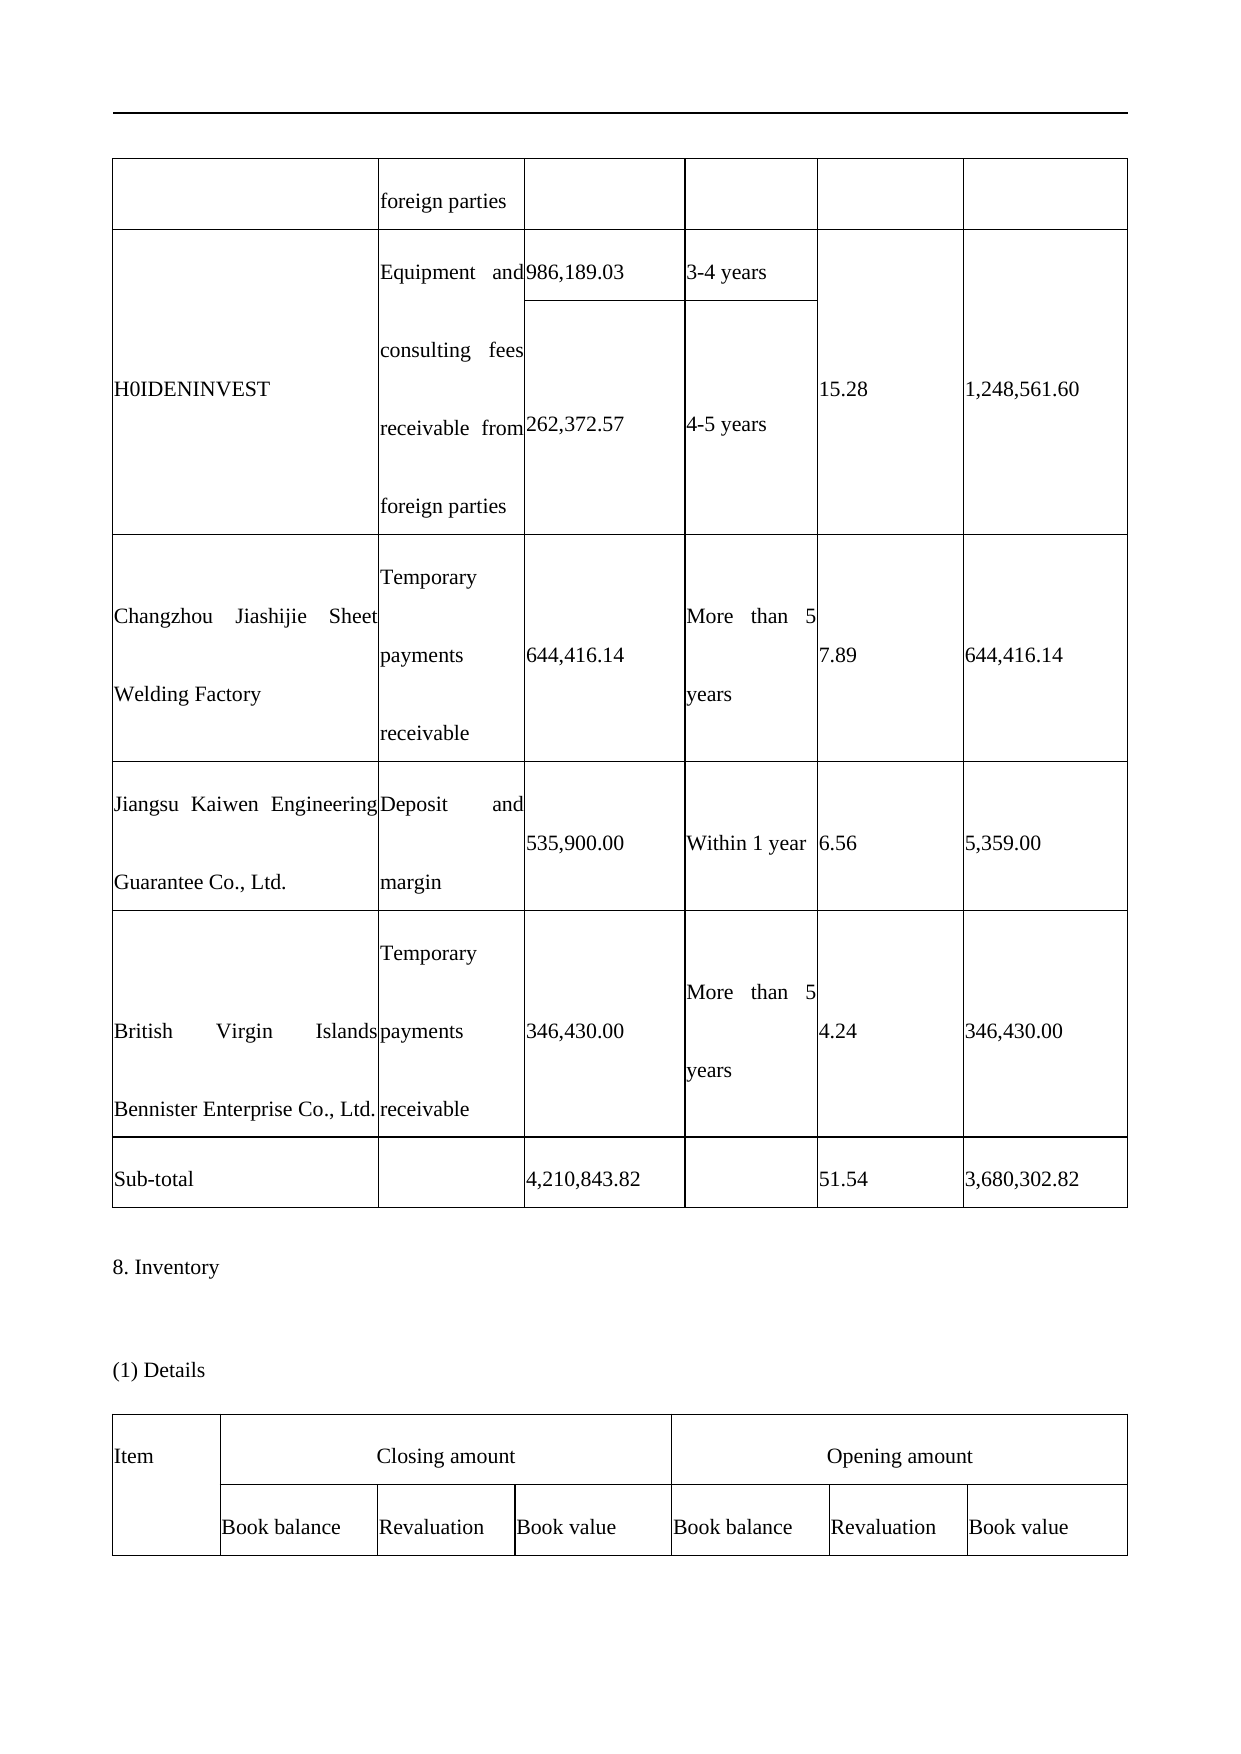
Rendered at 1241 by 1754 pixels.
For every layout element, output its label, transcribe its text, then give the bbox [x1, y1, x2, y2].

table_cell 3-4 years [686, 230, 817, 299]
table_cell 5,359.00 [964, 762, 1127, 909]
table_cell Book value [968, 1485, 1127, 1555]
table_cell [964, 159, 1127, 229]
table_cell [686, 159, 817, 229]
table_cell 4.24 [818, 911, 963, 1136]
table_cell 1,248,561.60 [964, 230, 1127, 534]
table_cell [818, 159, 963, 229]
table_cell Temporary payments receivable [379, 911, 524, 1136]
table_cell 644,416.14 [964, 535, 1127, 761]
table_cell 7.89 [818, 535, 963, 761]
table_cell 535,900.00 [525, 762, 684, 909]
table_cell Sub-total [113, 1138, 378, 1207]
table_cell Changzhou Jiashijie Sheet Welding Factory [113, 535, 378, 761]
table_cell 3,680,302.82 [964, 1138, 1127, 1207]
table_cell 6.56 [818, 762, 963, 909]
table_cell Jiangsu Kaiwen Engineering Guarantee Co., Ltd. [113, 762, 378, 909]
table_cell 4-5 years [686, 301, 817, 534]
table_cell [379, 1138, 524, 1207]
table_cell Book value [516, 1485, 671, 1555]
table_cell Temporary payments receivable [379, 535, 524, 761]
table_header Closing amount [221, 1415, 671, 1484]
table_cell 4,210,843.82 [525, 1138, 684, 1207]
table_cell Book balance [221, 1485, 377, 1555]
table_header Item [113, 1415, 220, 1555]
table_cell British Virgin Islands Bennister Enterprise Co., Ltd. [113, 911, 378, 1136]
text 8. Inventory [112, 1225, 1128, 1287]
table_cell 644,416.14 [525, 535, 684, 761]
table_cell Deposit and margin [379, 762, 524, 909]
table_cell 986,189.03 [525, 230, 684, 299]
table_cell 15.28 [818, 230, 963, 534]
table_cell 346,430.00 [964, 911, 1127, 1136]
table_cell Equipment and consulting fees receivable from foreign parties [379, 230, 524, 534]
table_cell Book balance [672, 1485, 829, 1555]
table_cell Revaluation [830, 1485, 967, 1555]
text (1) Details [112, 1328, 1128, 1390]
table_cell Within 1 year [686, 762, 817, 909]
table_cell H0IDENINVEST [113, 230, 378, 534]
table_cell 51.54 [818, 1138, 963, 1207]
table_cell [686, 1138, 817, 1207]
table_cell Revaluation [378, 1485, 514, 1555]
table_cell [525, 159, 684, 229]
table_cell More than 5 years [686, 911, 817, 1136]
table_header Opening amount [672, 1415, 1127, 1484]
table_cell 262,372.57 [525, 301, 684, 534]
table_cell [113, 159, 378, 229]
table_cell foreign parties [379, 159, 524, 229]
table_cell More than 5 years [686, 535, 817, 761]
table_cell 346,430.00 [525, 911, 684, 1136]
